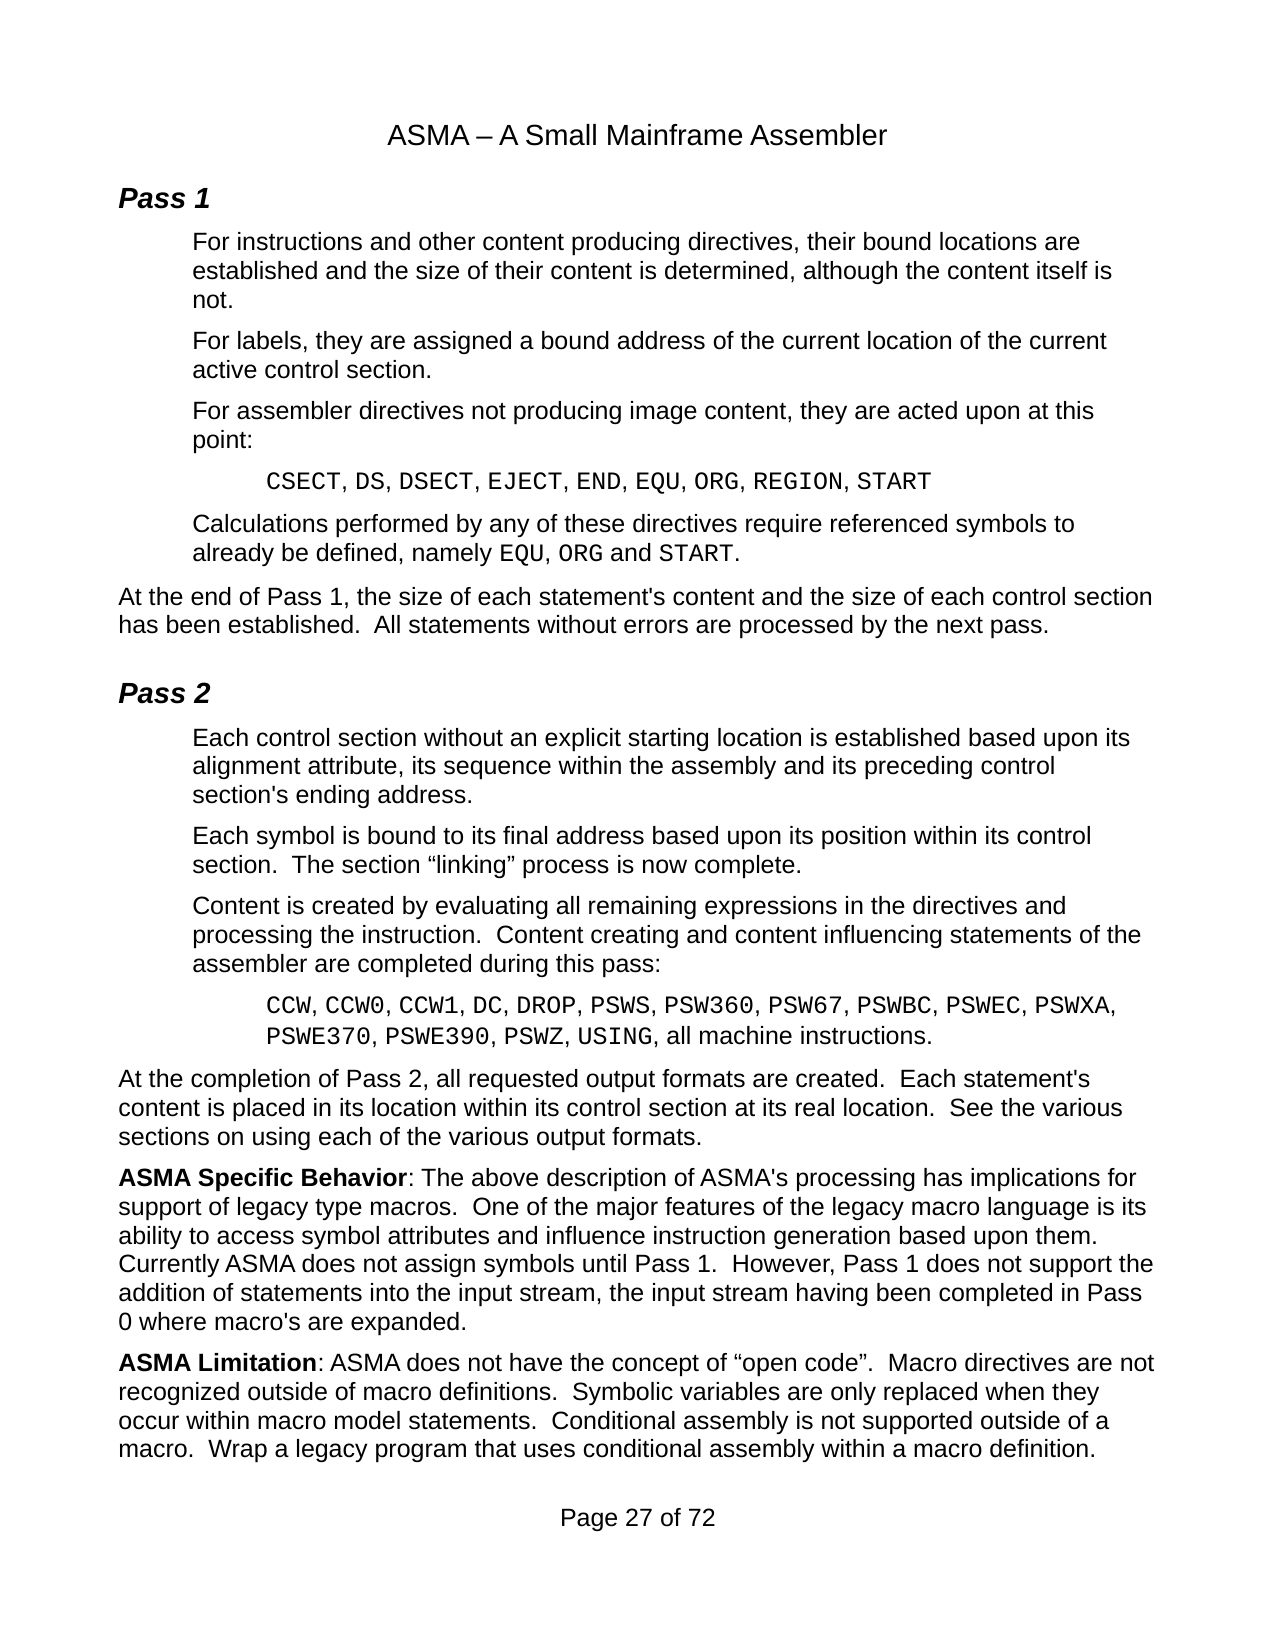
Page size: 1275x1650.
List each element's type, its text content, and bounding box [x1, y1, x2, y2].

text Each control section without an explicit starting location is established based upon its alignment attribute, its sequence within the assembly and its preceding control section's ending address. [192, 723, 1157, 809]
subtitle Pass 1 [118, 181, 1157, 215]
text At the completion of Pass 2, all requested output formats are created. Each statement's content is placed in its location within its control section at its real location. See the various sections on using each of the various output formats. [118, 1064, 1157, 1151]
text At the end of Pass 1, the size of each statement's content and the size of each control section has been established. All statements without errors are processed by the next pass. [118, 582, 1157, 639]
text CSECT, DS, DSECT, EJECT, END, EQU, ORG, REGION, START [266, 466, 1157, 497]
text CCW, CCW0, CCW1, DC, DROP, PSWS, PSW360, PSW67, PSWBC, PSWEC, PSWXA, PSWE370, PSWE390, PSWZ, USING, all machine instructions. [266, 990, 1157, 1052]
text Each symbol is bound to its final address based upon its position within its control section. The section “linking” process is now complete. [192, 821, 1157, 879]
text For instructions and other content producing directives, their bound locations are established and the size of their content is determined, although the content itself is not. [192, 227, 1157, 313]
text Content is created by evaluating all remaining expressions in the directives and processing the instruction. Content creating and content influencing statements of the assembler are completed during this pass: [192, 891, 1157, 978]
text ASMA Limitation: ASMA does not have the concept of “open code”. Macro directives are not recognized outside of macro definitions. Symbolic variables are only replaced when they occur within macro model statements. Conditional assembly is not supported outside of a macro. Wrap a legacy program that uses conditional assembly within a macro definition. [118, 1348, 1157, 1463]
text Calculations performed by any of these directives require referenced symbols to already be defined, namely EQU, ORG and START. [192, 509, 1157, 569]
text For assembler directives not producing image content, they are acted upon at this point: [192, 396, 1157, 453]
text ASMA Specific Behavior: The above description of ASMA's processing has implications for support of legacy type macros. One of the major features of the legacy macro language is its ability to access symbol attributes and influence instruction generation based upon them. Currently ASMA does not assign symbols until Pass 1. However, Pass 1 does not support the addition of statements into the input stream, the input stream having been completed in Pass 0 where macro's are expanded. [118, 1163, 1157, 1336]
subtitle Pass 2 [118, 677, 1157, 710]
text For labels, they are assigned a bound address of the current location of the current active control section. [192, 326, 1157, 383]
